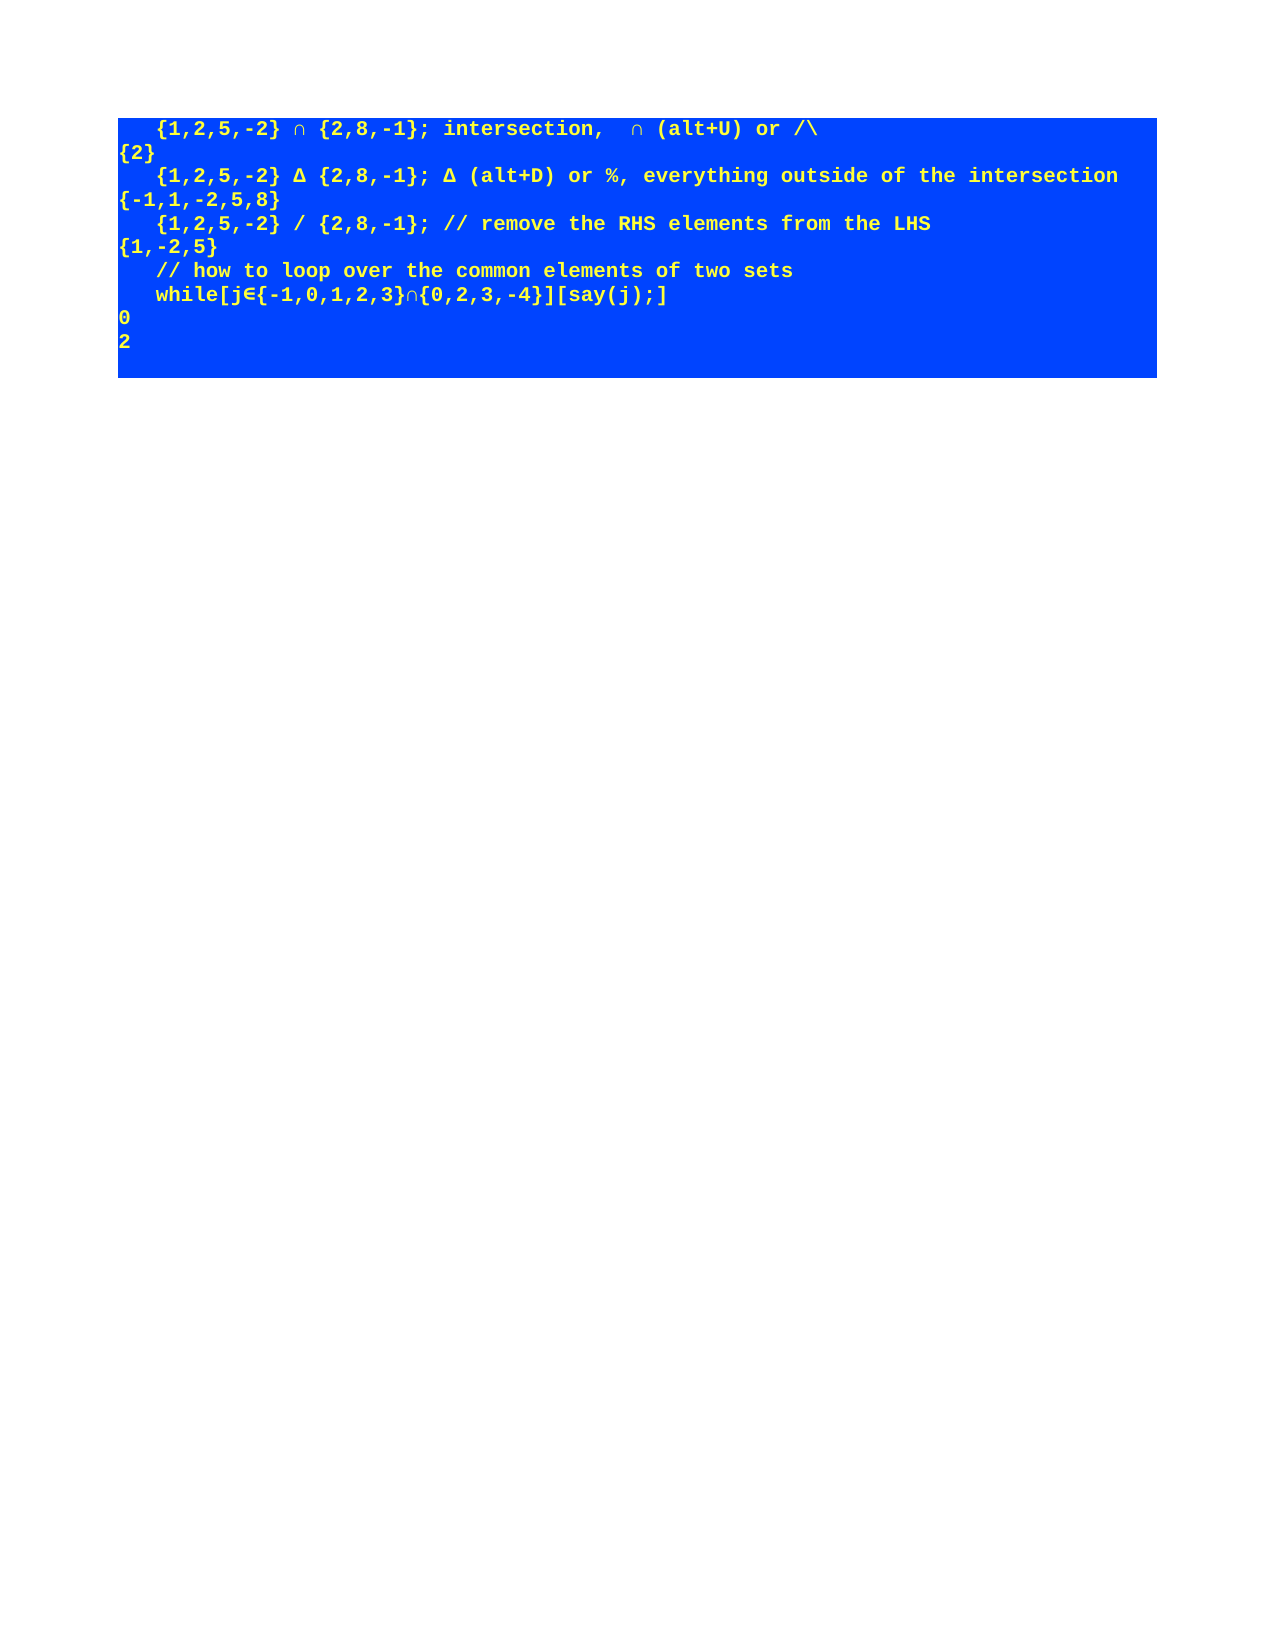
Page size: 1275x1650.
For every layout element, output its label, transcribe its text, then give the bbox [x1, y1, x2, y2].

text 2 [118, 331, 1157, 354]
text {1,2,5,-2} ∩ {2,8,-1}; intersection, ∩ (alt+U) or /\ {2} [118, 118, 1157, 165]
text {-1,1,-2,5,8} [118, 189, 1157, 213]
text {1,2,5,-2} / {2,8,-1}; // remove the RHS elements from the LHS {1,-2,5} [118, 213, 1157, 260]
text {1,2,5,-2} ∆ {2,8,-1}; ∆ (alt+D) or %, everything outside of the intersection [118, 165, 1157, 189]
text while[j∈{-1,0,1,2,3}∩{0,2,3,-4}][say(j);] 0 [118, 284, 1157, 331]
text // how to loop over the common elements of two sets [118, 260, 1157, 284]
